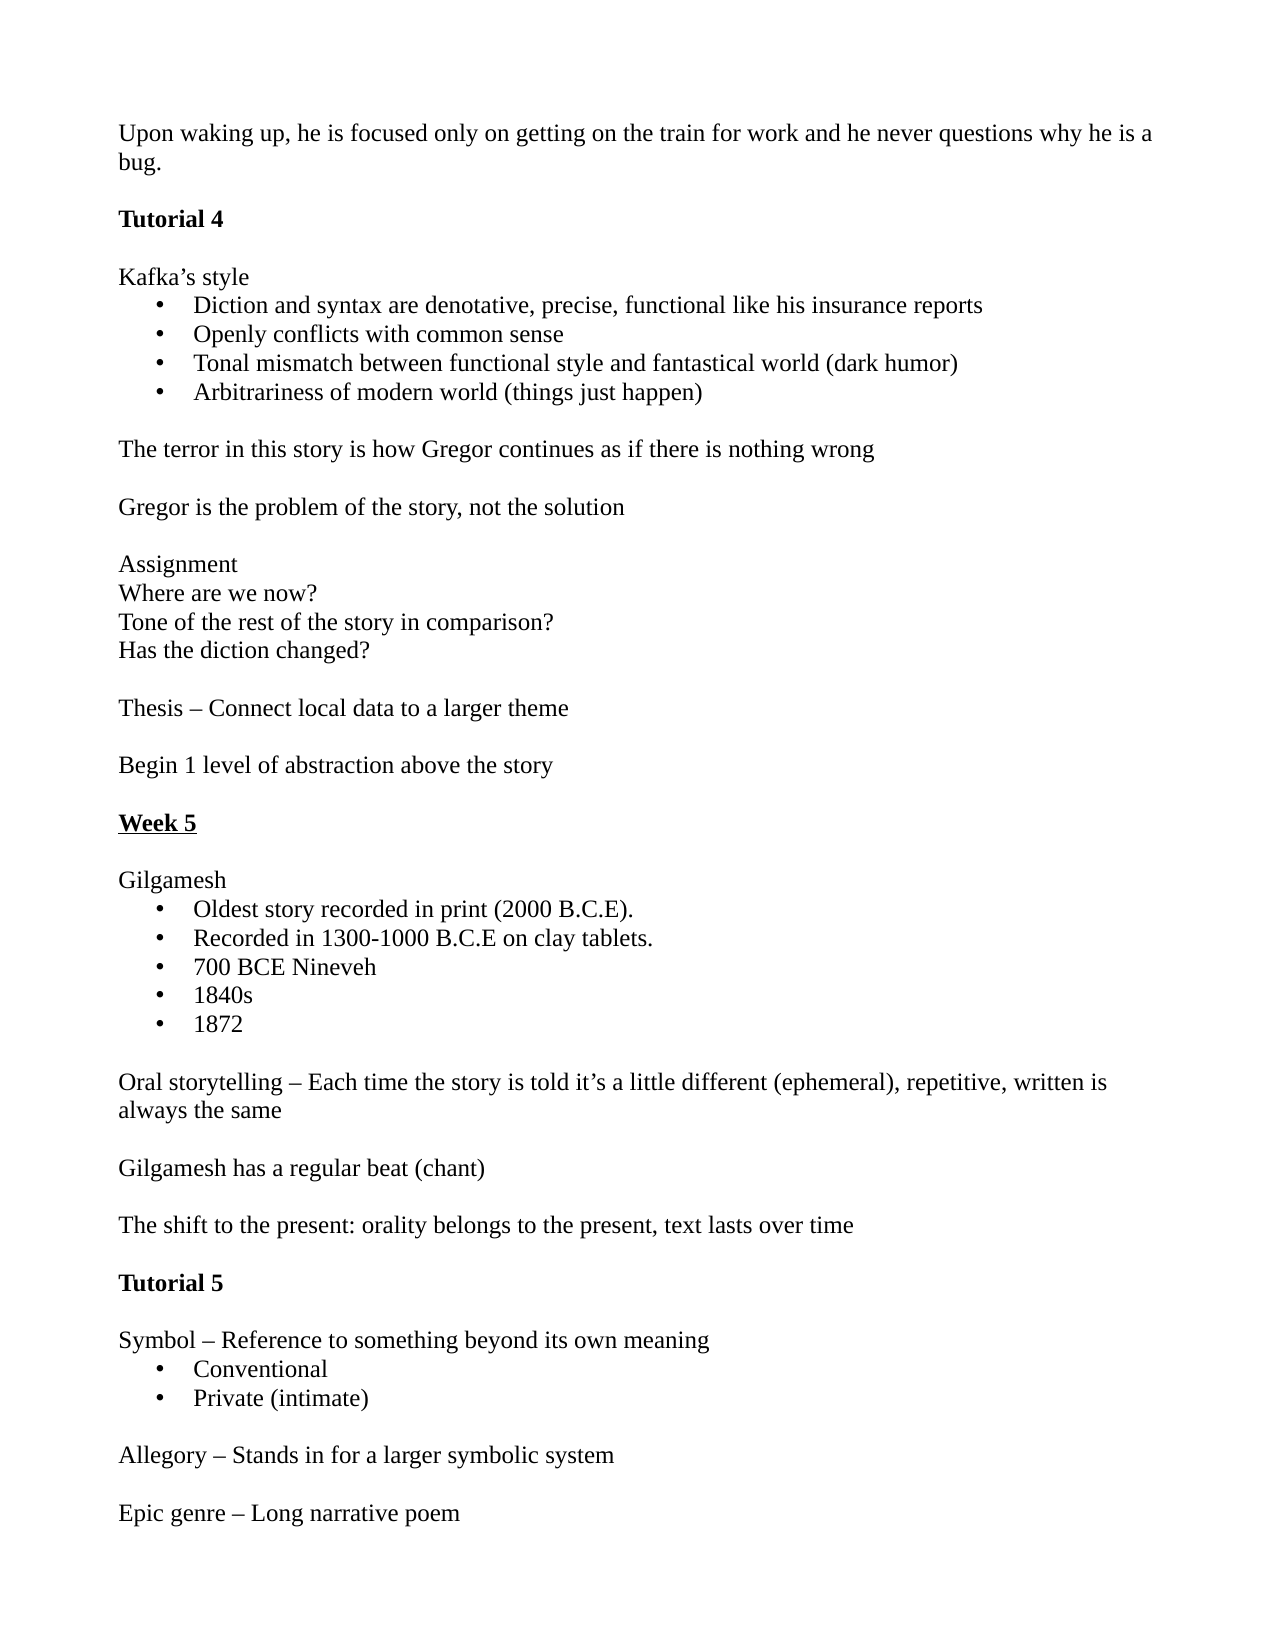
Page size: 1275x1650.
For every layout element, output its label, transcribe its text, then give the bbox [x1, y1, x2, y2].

text Gilgamesh [118, 866, 1157, 894]
text Symbol – Reference to something beyond its own meaning [118, 1326, 1157, 1354]
list Recorded in 1300-1000 B.C.E on clay tablets. [156, 923, 1157, 952]
list Openly conflicts with common sense [156, 319, 1157, 348]
text Has the diction changed? [118, 636, 1157, 664]
text Kafka’s style [118, 262, 1157, 291]
text The shift to the present: orality belongs to the present, text lasts over time [118, 1211, 1157, 1239]
list Tonal mismatch between functional style and fantastical world (dark humor) [156, 348, 1157, 377]
list Arbitrariness of modern world (things just happen) [156, 377, 1157, 406]
text Assignment [118, 549, 1157, 578]
text The terror in this story is how Gregor continues as if there is nothing wrong [118, 434, 1157, 463]
list 1872 [156, 1009, 1157, 1038]
list 1840s [156, 981, 1157, 1009]
text Tone of the rest of the story in comparison? [118, 607, 1157, 636]
text Epic genre – Long narrative poem [118, 1498, 1157, 1527]
text Begin 1 level of abstraction above the story [118, 751, 1157, 779]
text Oral storytelling – Each time the story is told it’s a little different (ephemeral), repetitive, written is always the same [118, 1067, 1157, 1124]
list 700 BCE Nineveh [156, 952, 1157, 981]
text Tutorial 4 [118, 204, 1157, 233]
text Gregor is the problem of the story, not the solution [118, 492, 1157, 521]
list Diction and syntax are denotative, precise, functional like his insurance reports [156, 291, 1157, 319]
text Where are we now? [118, 578, 1157, 607]
list Oldest story recorded in print (2000 B.C.E). [156, 894, 1157, 923]
text Gilgamesh has a regular beat (chant) [118, 1153, 1157, 1182]
text Week 5 [118, 808, 1157, 837]
text Tutorial 5 [118, 1268, 1157, 1297]
list Conventional [156, 1354, 1157, 1383]
text Allegory – Stands in for a larger symbolic system [118, 1441, 1157, 1469]
text Thesis – Connect local data to a larger theme [118, 693, 1157, 722]
list Private (intimate) [156, 1383, 1157, 1412]
text Upon waking up, he is focused only on getting on the train for work and he never questions why he is a bug. [118, 118, 1157, 176]
